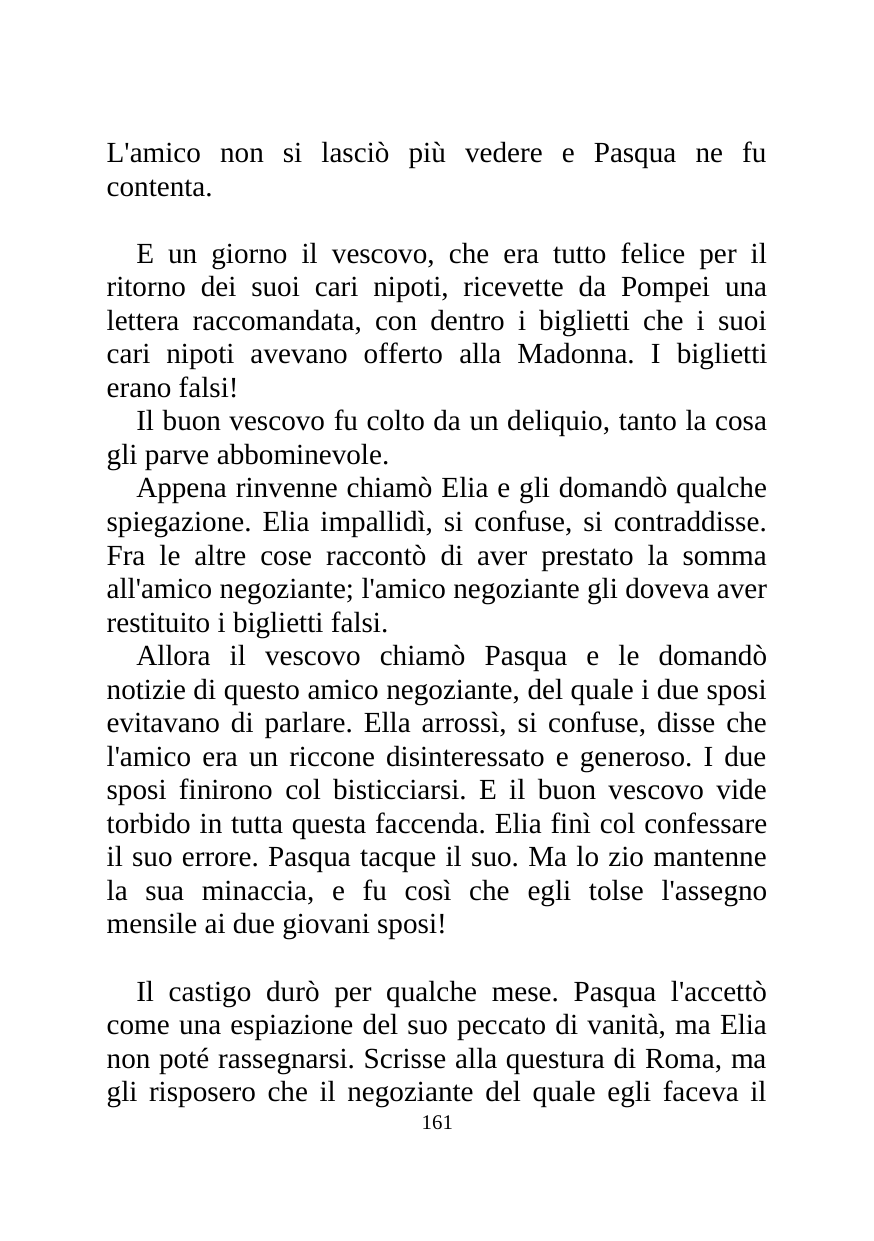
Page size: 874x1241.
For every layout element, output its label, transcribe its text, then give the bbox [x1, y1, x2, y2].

text Allora il vescovo chiamò Pasqua e le domandò notizie di questo amico negoziante, del quale i due sposi evitavano di parlare. Ella arrossì, si confuse, disse che l'amico era un riccone disinteressato e generoso. I due sposi finirono col bisticciarsi. E il buon vescovo vide torbido in tutta questa faccenda. Elia finì col confessare il suo errore. Pasqua tacque il suo. Ma lo zio mantenne la sua minaccia, e fu così che egli tolse l'assegno mensile ai due giovani sposi! [106, 638, 768, 940]
text E un giorno il vescovo, che era tutto felice per il ritorno dei suoi cari nipoti, ricevette da Pompei una lettera raccomandata, con dentro i biglietti che i suoi cari nipoti avevano offerto alla Madonna. I biglietti erano falsi! [106, 236, 768, 403]
text Il castigo durò per qualche mese. Pasqua l'accettò come una espiazione del suo peccato di vanità, ma Elia non poté rassegnarsi. Scrisse alla questura di Roma, ma gli risposero che il negoziante del quale egli faceva il [106, 974, 768, 1108]
text Appena rinvenne chiamò Elia e gli domandò qualche spiegazione. Elia impallidì, si confuse, si contraddisse. Fra le altre cose raccontò di aver prestato la somma all'amico negoziante; l'amico negoziante gli doveva aver restituito i biglietti falsi. [106, 471, 768, 638]
text Il buon vescovo fu colto da un deliquio, tanto la cosa gli parve abbominevole. [106, 403, 768, 471]
text L'amico non si lasciò più vedere e Pasqua ne fu contenta. [106, 135, 768, 202]
